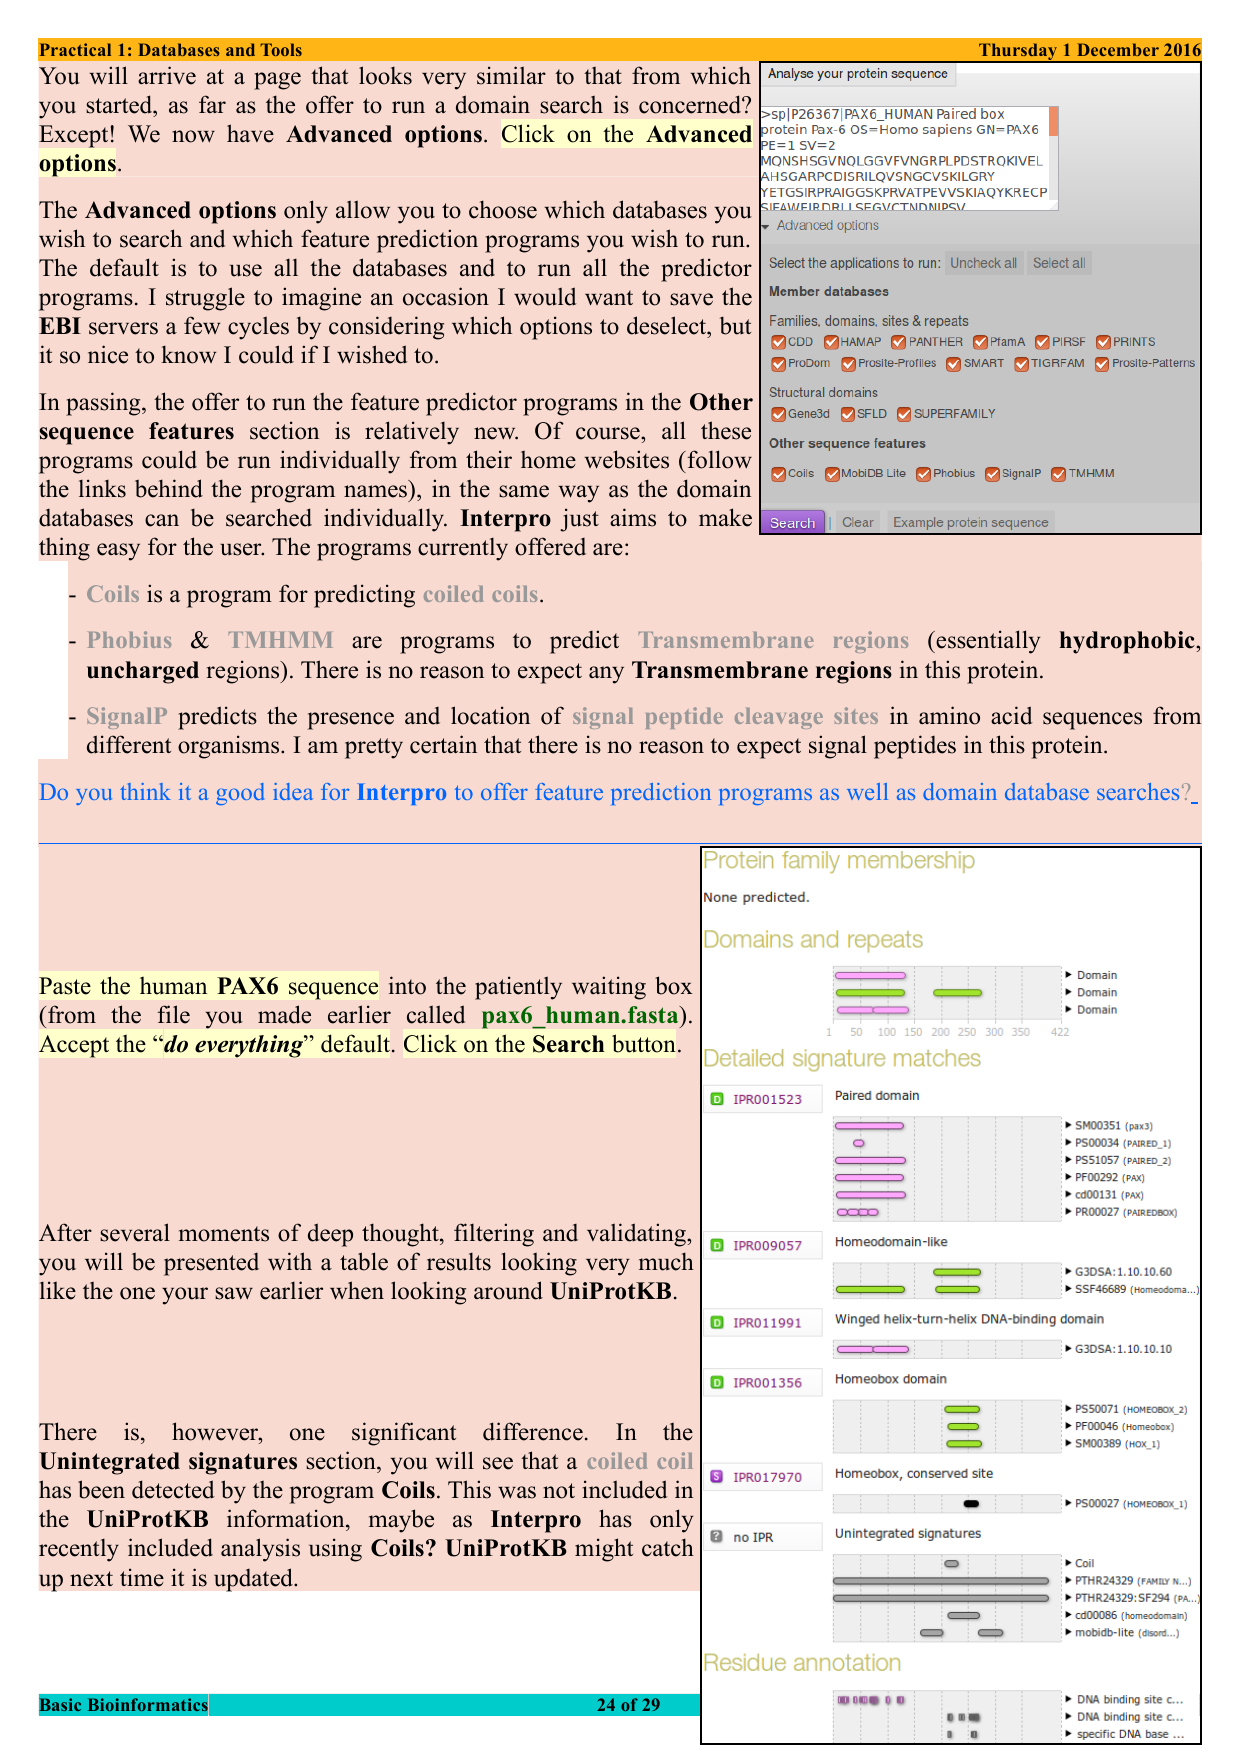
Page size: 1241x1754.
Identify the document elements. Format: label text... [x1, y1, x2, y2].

text There is, however, one significant difference. In the Unintegrated signatures section, you will see that a coiled coil has been detected by the program Coils. This was not included in the UniProtKB information, maybe as Interpro has only recently included analysis using Coils? UniProtKB might catch up next time it is updated. [38, 1417, 700, 1591]
text In passing, the offer to run the feature predictor programs in the Other sequence features section is relatively new. Of course, all these programs could be run individually from their home websites (follow the links behind the program names), in the same way as the domain databases can be searched individually. Interpro just aims to make thing easy for the user. The programs currently offered are: [38, 387, 1202, 561]
text Do you think it a good idea for Interpro to offer feature prediction programs as well as domain database searches? [38, 777, 1202, 806]
text Paste the human PAX6 sequence into the patiently waiting box (from the file you made earlier called pax6_human.fasta). Accept the “do everything” default. Click on the Search button. [38, 971, 700, 1058]
text - Coils is a program for predicting coiled coils. [68, 579, 1202, 608]
text - SignalP predicts the presence and location of signal peptide cleavage sites in amino acid sequences from different organisms. I am pretty certain that there is no reason to expect signal peptides in this protein. [68, 701, 1202, 759]
picture [702, 848, 1200, 1743]
text After several moments of deep thought, filtering and validating, you will be presented with a table of results looking very much like the one your saw earlier when looking around UniProtKB. [38, 1218, 700, 1305]
text You will arrive at a page that looks very similar to that from which you started, as far as the offer to run a domain search is concerned? Except! We now have Advanced options. Click on the Advanced options. [38, 61, 759, 177]
text The Advanced options only allow you to choose which databases you wish to search and which feature prediction programs you wish to run. The default is to use all the databases and to run all the predictor programs. I struggle to imagine an occasion I would want to save the EBI servers a few cycles by considering which options to deselect, but it so nice to know I could if I wished to. [38, 194, 759, 369]
text - Phobius & TMHMM are programs to predict Transmembrane regions (essentially hydrophobic, uncharged regions). There is no reason to expect any Transmembrane regions in this protein. [68, 625, 1202, 683]
picture [761, 63, 1200, 533]
